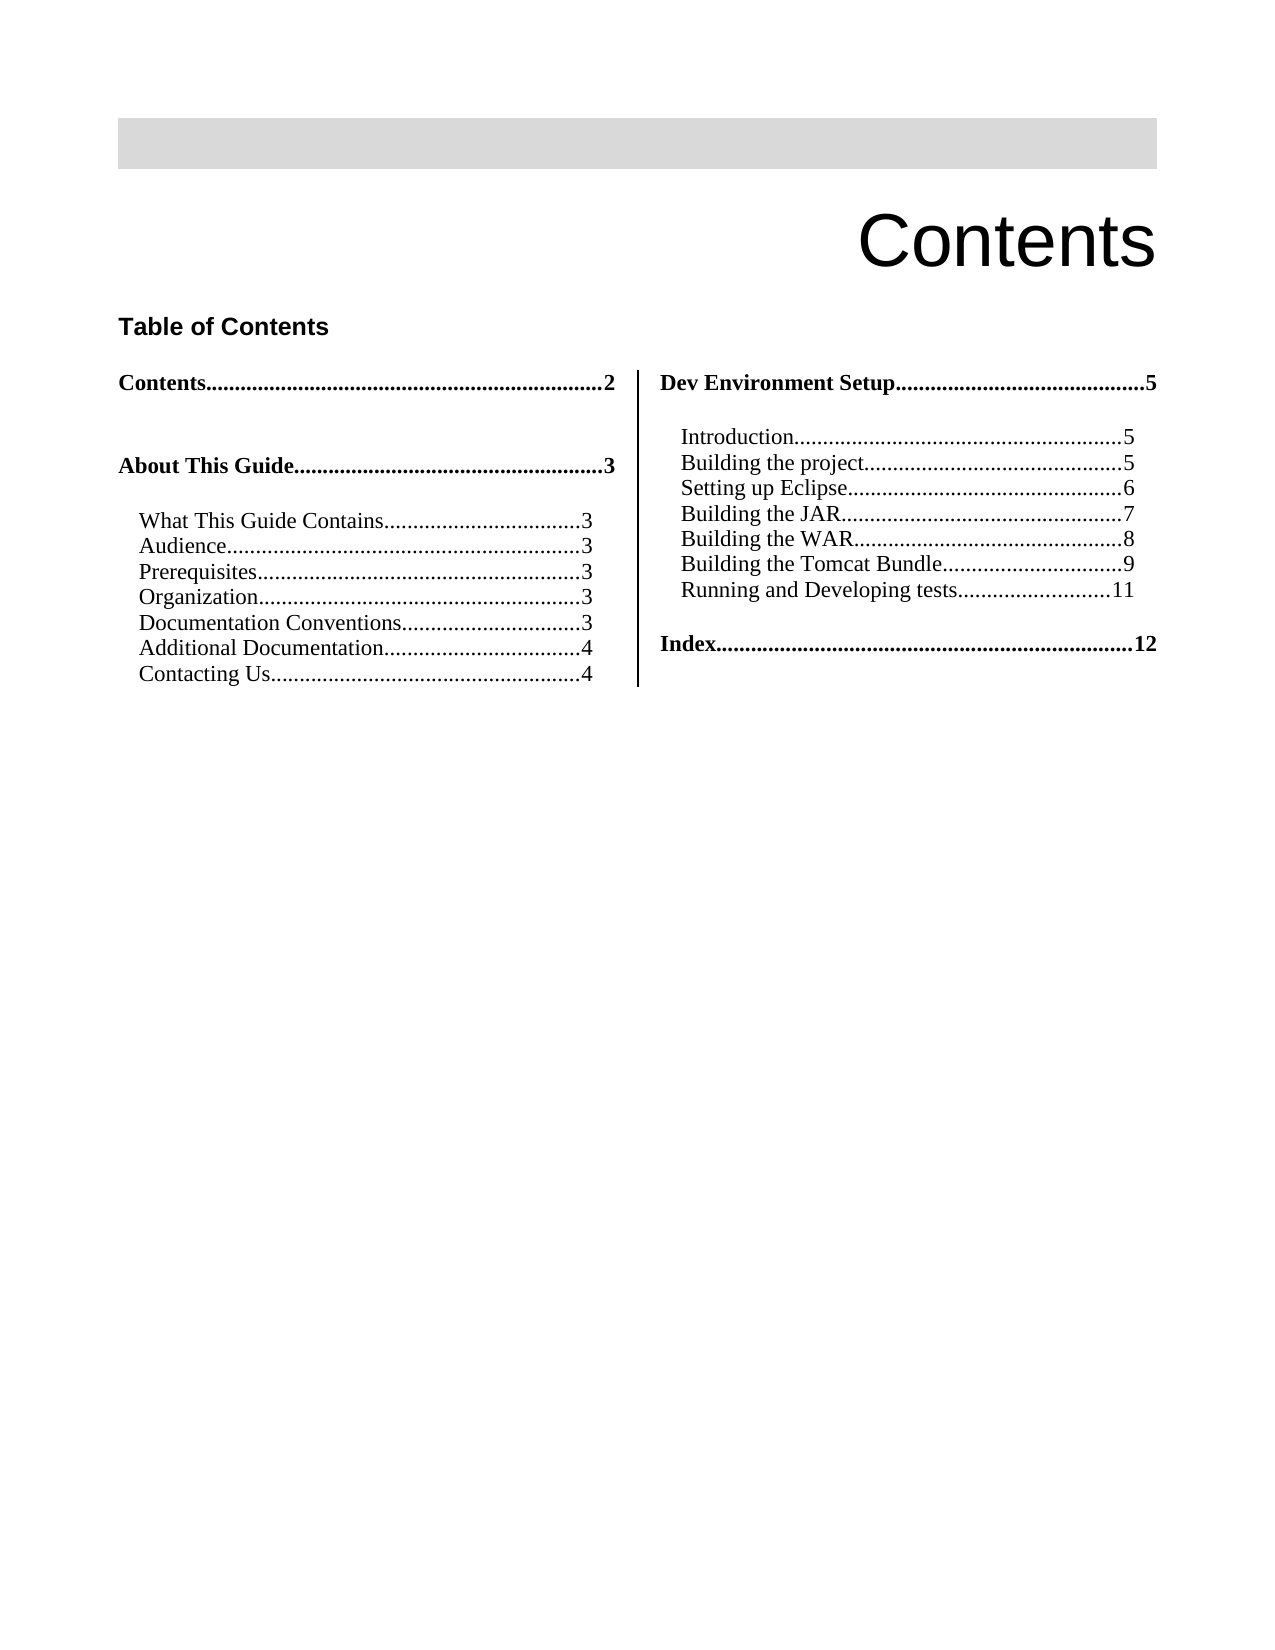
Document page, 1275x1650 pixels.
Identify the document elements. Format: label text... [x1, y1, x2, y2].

text Building the WAR 8 [681, 526, 1134, 551]
text Prerequisites 3 [139, 559, 593, 584]
text Contacting Us 4 [139, 661, 593, 686]
text Setting up Eclipse 6 [681, 475, 1134, 501]
text Introduction 5 [681, 424, 1134, 450]
text Building the JAR 7 [681, 501, 1134, 526]
text Additional Documentation 4 [139, 635, 593, 661]
text About This Guide 3 [118, 453, 615, 479]
text Audience 3 [139, 533, 593, 559]
text What This Guide Contains 3 [139, 508, 593, 533]
text Documentation Conventions 3 [139, 610, 593, 635]
text Running and Developing tests 11 [681, 577, 1134, 602]
text Contents 2 [118, 370, 615, 395]
subtitle Table of Contents [118, 313, 1157, 341]
text Organization 3 [139, 584, 593, 610]
text Index 12 [660, 631, 1157, 657]
text Building the Tomcat Bundle 9 [681, 551, 1134, 577]
text Dev Environment Setup 5 [660, 370, 1157, 395]
title Contents [233, 198, 1157, 282]
text Building the project 5 [681, 450, 1134, 475]
